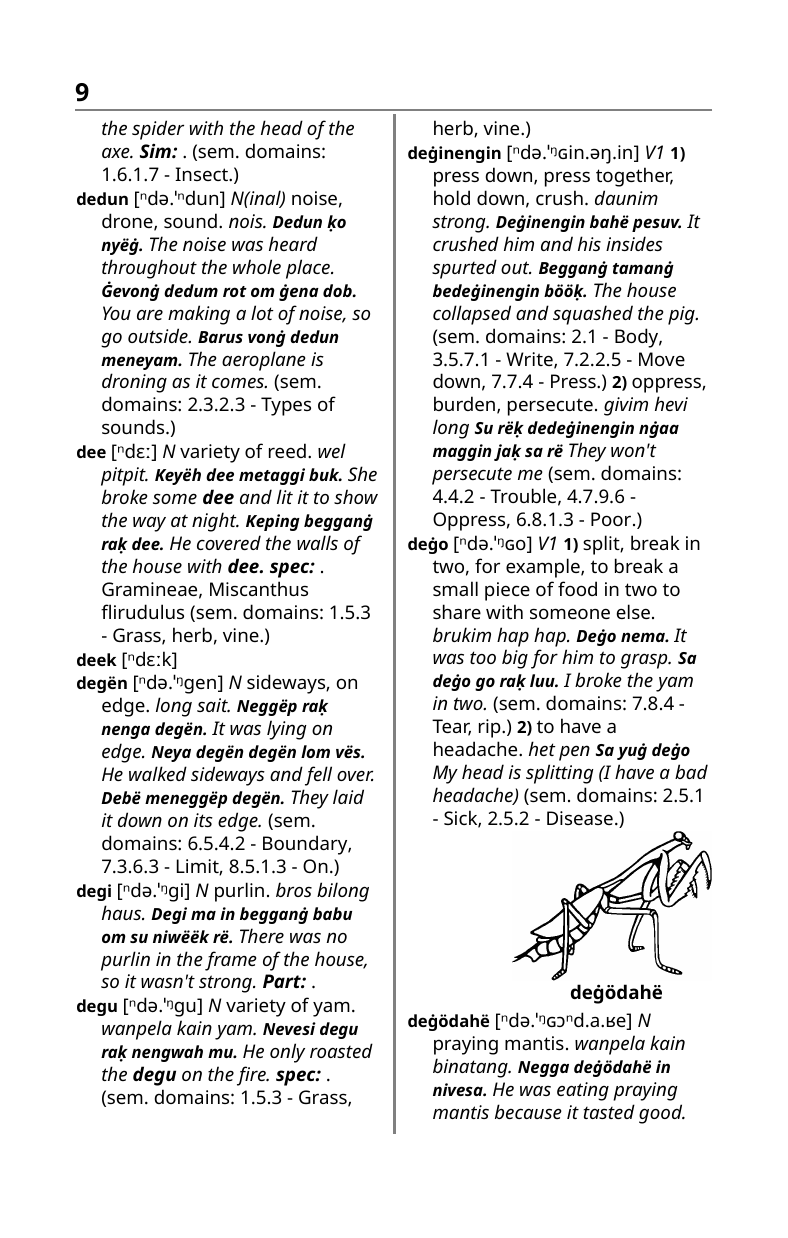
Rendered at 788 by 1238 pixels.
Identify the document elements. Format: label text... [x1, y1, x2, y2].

text degi [ⁿdə.ˈᵑɡi] N purlin. bros bilong haus. Degi ma in begganġ babu om su niwëëk rë. There was no purlin in the frame of the house, so it wasn't strong. Part: . [76, 876, 380, 991]
text the spider with the head of the axe. Sim: . (sem. domains: 1.6.1.7 - Insect.) [76, 115, 380, 184]
text deġinengin [ⁿdə.ˈᵑɢin.əŋ.in] V1 1) press down, press together, hold down, crush. daunim strong. Deġinengin bahë pesuv. It crushed him and his insides spurted out. Begganġ tamanġ bedeġinengin bööḳ. The house collapsed and squashed the pig. (sem. domains: 2.1 - Body, 3.5.7.1 - Write, 7.2.2.5 - Move down, 7.7.4 - Press.) 2) oppress, burden, persecute. givim hevi long Su rëḳ dedeġinengin nġaa maggin jaḳ sa rë They won't persecute me (sem. domains: 4.4.2 - Trouble, 4.7.9.6 - Oppress, 6.8.1.3 - Poor.) [407, 138, 711, 529]
text dee [ⁿdɛː] N variety of reed. wel pitpit. Keyëh dee metaggi buk. She broke some dee and lit it to show the way at night. Keping begganġ raḳ dee. He covered the walls of the house with dee. spec: . Gramineae, Miscanthus flirudulus (sem. domains: 1.5.3 - Grass, herb, vine.) [76, 437, 380, 644]
text herb, vine.) [407, 115, 711, 138]
text dedun [ⁿdə.ˈⁿdun] N(inal) noise, drone, sound. nois. Dedun ḳo nyëġ. The noise was heard throughout the whole place. Ġevonġ dedum rot om ġena dob. You are making a lot of noise, so go outside. Barus vonġ dedun meneyam. The aeroplane is droning as it comes. (sem. domains: 2.3.2.3 - Types of sounds.) [76, 184, 380, 437]
picture [511, 831, 713, 981]
text degën [ⁿdə.ˈᵑɡen] N sideways, on edge. long sait. Neggëp raḳ nenga degën. It was lying on edge. Neya degën degën lom vës. He walked sideways and fell over. Debë meneggëp degën. They laid it down on its edge. (sem. domains: 6.5.4.2 - Boundary, 7.3.6.3 - Limit, 8.5.1.3 - On.) [76, 668, 380, 876]
text deek [ⁿdɛːk] [76, 644, 380, 668]
text deġödahë [ⁿdə.ˈᵑɢɔⁿd.a.ʁe] N praying mantis. wanpela kain binatang. Negga deġödahë in nivesa. He was eating praying mantis because it tasted good. [407, 828, 711, 1124]
text deġödahë [521, 981, 711, 1008]
text degu [ⁿdə.ˈᵑɡu] N variety of yam. wanpela kain yam. Nevesi degu raḳ nengwah mu. He only roasted the degu on the fire. spec: . (sem. domains: 1.5.3 - Grass, [76, 991, 380, 1109]
text deġo [ⁿdə.ˈᵑɢo] V1 1) split, break in two, for example, to break a small piece of food in two to share with someone else. brukim hap hap. Deġo nema. It was too big for him to grasp. Sa deġo go raḳ luu. I broke the yam in two. (sem. domains: 7.8.4 - Tear, rip.) 2) to have a headache. het pen Sa yuġ deġo My head is splitting (I have a bad headache) (sem. domains: 2.5.1 - Sick, 2.5.2 - Disease.) [407, 529, 711, 828]
